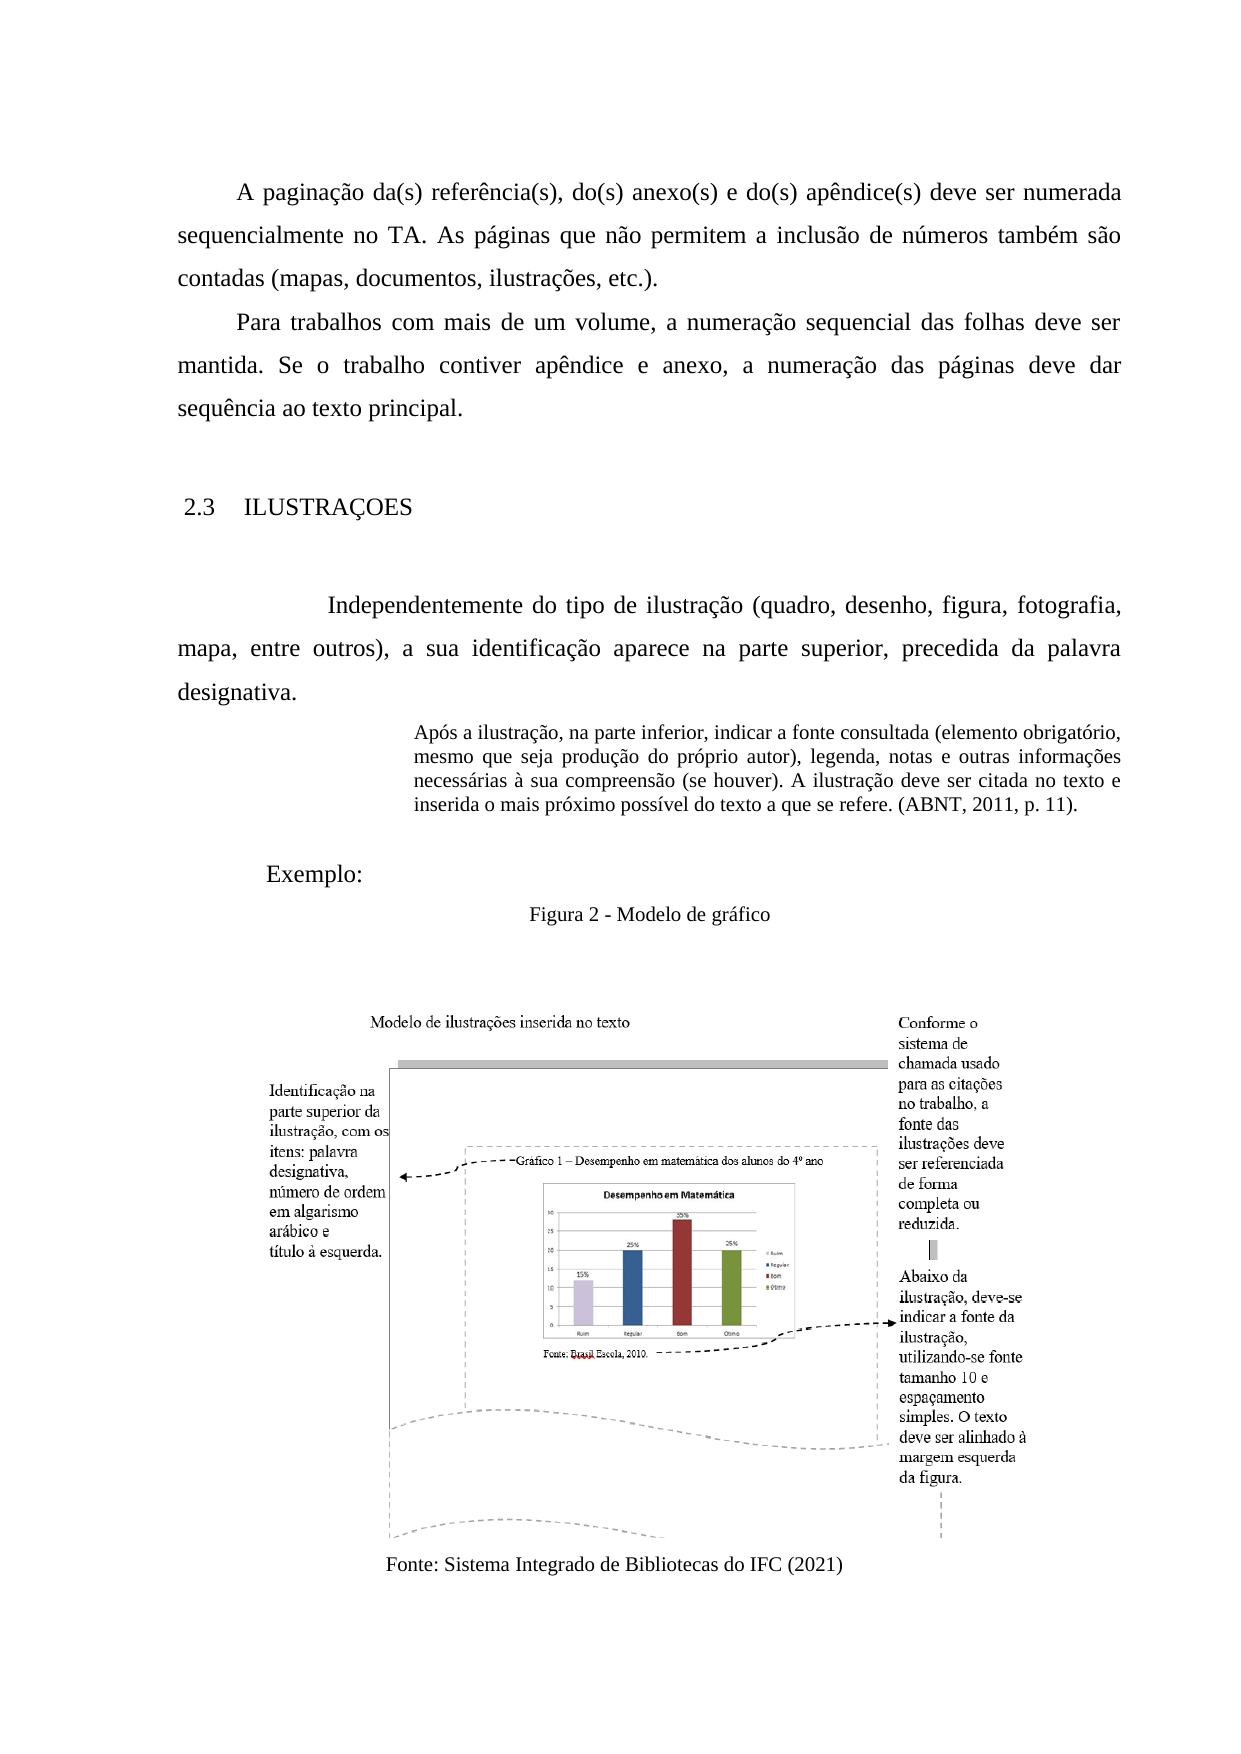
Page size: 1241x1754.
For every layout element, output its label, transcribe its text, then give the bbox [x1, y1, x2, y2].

picture [263, 1012, 1036, 1538]
text Fonte: Sistema Integrado de Bibliotecas do IFC (2021) [177, 1552, 1122, 1576]
text Figura 2 - Modelo de gráfico [177, 902, 1122, 926]
text Após a ilustração, na parte inferior, indicar a fonte consultada (elemento obrigatório, mesmo que seja produção do próprio autor), legenda, notas e outras informações necessárias à sua compreensão (se houver). A ilustração deve ser citada no texto e inserida o mais próximo possível do texto a que se refere. (ABNT, 2011, p. 11). [413, 720, 1122, 816]
text Exemplo: [177, 859, 1122, 888]
text Para trabalhos com mais de um volume, a numeração sequencial das folhas deve ser mantida. Se o trabalho contiver apêndice e anexo, a numeração das páginas deve dar sequência ao texto principal. [177, 307, 1122, 422]
subtitle ILUSTRAÇOES [177, 492, 1122, 520]
text A paginação da(s) referência(s), do(s) anexo(s) e do(s) apêndice(s) deve ser numerada sequencialmente no TA. As páginas que não permitem a inclusão de números também são contadas (mapas, documentos, ilustrações, etc.). [177, 177, 1122, 292]
text Independentemente do tipo de ilustração (quadro, desenho, figura, fotografia, mapa, entre outros), a sua identificação aparece na parte superior, precedida da palavra designativa. [177, 590, 1122, 705]
